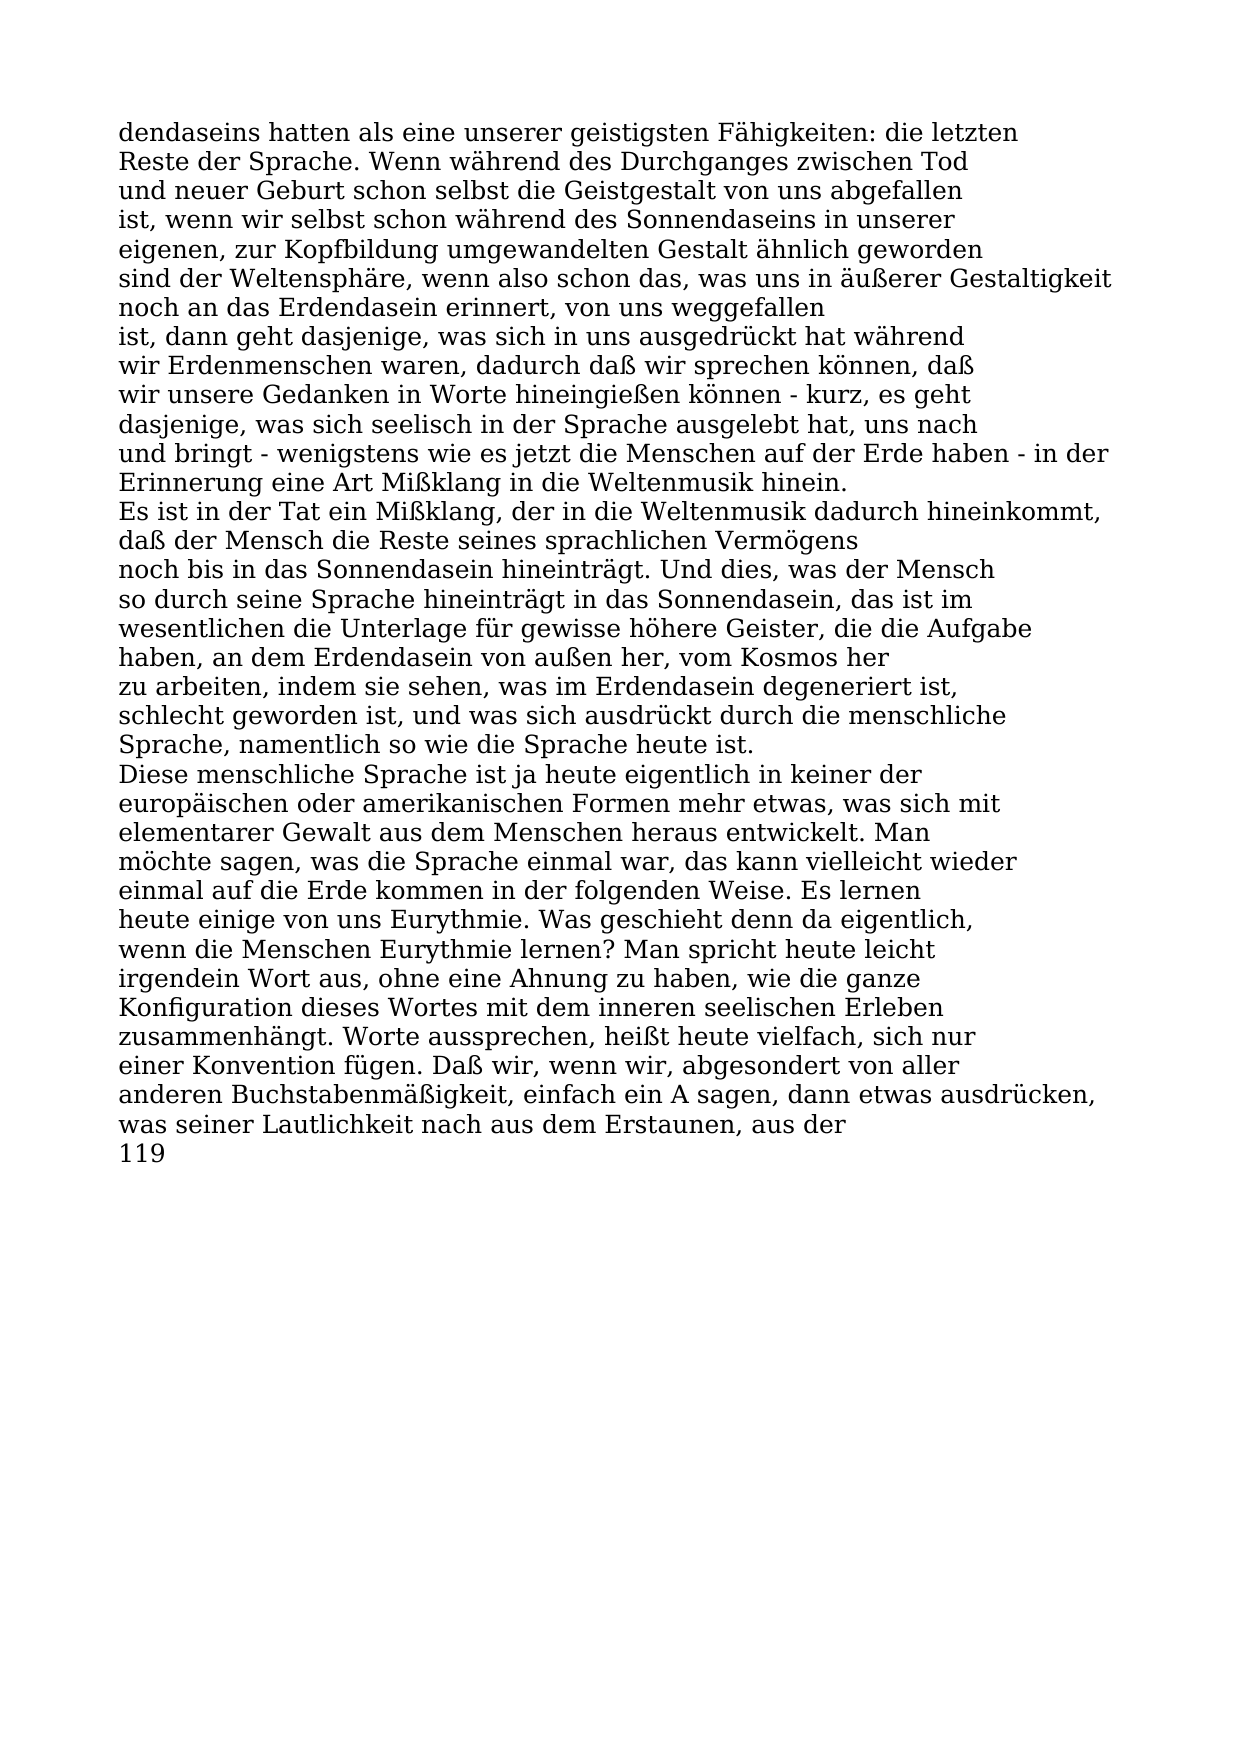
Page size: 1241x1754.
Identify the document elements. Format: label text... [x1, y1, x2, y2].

text europäischen oder amerikanischen Formen mehr etwas, was sich mit [118, 789, 1122, 818]
text ist, wenn wir selbst schon während des Sonnendaseins in unserer [118, 206, 1122, 235]
text so durch seine Sprache hineinträgt in das Sonnendasein, das ist im [118, 585, 1122, 614]
text Sprache, namentlich so wie die Sprache heute ist. [118, 731, 1122, 760]
text wenn die Menschen Eurythmie lernen? Man spricht heute leicht [118, 935, 1122, 964]
text elementarer Gewalt aus dem Menschen heraus entwickelt. Man [118, 818, 1122, 847]
text dendaseins hatten als eine unserer geistigsten Fähigkeiten: die letzten [118, 118, 1122, 147]
text wir Erdenmenschen waren, dadurch daß wir sprechen können, daß [118, 351, 1122, 381]
text noch bis in das Sonnendasein hineinträgt. Und dies, was der Mensch [118, 556, 1122, 585]
text einmal auf die Erde kommen in der folgenden Weise. Es lernen [118, 876, 1122, 906]
text und bringt - wenigstens wie es jetzt die Menschen auf der Erde haben - in der Erinnerung eine Art Mißklang in die Weltenmusik hinein. [118, 439, 1122, 497]
text sind der Weltensphäre, wenn also schon das, was uns in äußerer Gestaltigkeit noch an das Erdendasein erinnert, von uns weggefallen [118, 264, 1122, 322]
text eigenen, zur Kopfbildung umgewandelten Gestalt ähnlich geworden [118, 235, 1122, 264]
text zu arbeiten, indem sie sehen, was im Erdendasein degeneriert ist, [118, 672, 1122, 701]
text heute einige von uns Eurythmie. Was geschieht denn da eigentlich, [118, 906, 1122, 935]
text 119 [118, 1139, 1122, 1168]
text anderen Buchstabenmäßigkeit, einfach ein A sagen, dann etwas ausdrücken, was seiner Lautlichkeit nach aus dem Erstaunen, aus der [118, 1081, 1122, 1139]
text Reste der Sprache. Wenn während des Durchganges zwischen Tod [118, 147, 1122, 176]
text möchte sagen, was die Sprache einmal war, das kann vielleicht wieder [118, 847, 1122, 876]
text Es ist in der Tat ein Mißklang, der in die Weltenmusik dadurch hineinkommt, daß der Mensch die Reste seines sprachlichen Vermögens [118, 497, 1122, 556]
text wesentlichen die Unterlage für gewisse höhere Geister, die die Aufgabe haben, an dem Erdendasein von außen her, vom Kosmos her [118, 614, 1122, 672]
text wir unsere Gedanken in Worte hineingießen können - kurz, es geht [118, 381, 1122, 410]
text irgendein Wort aus, ohne eine Ahnung zu haben, wie die ganze [118, 964, 1122, 993]
text zusammenhängt. Worte aussprechen, heißt heute vielfach, sich nur [118, 1022, 1122, 1051]
text und neuer Geburt schon selbst die Geistgestalt von uns abgefallen [118, 176, 1122, 206]
text Diese menschliche Sprache ist ja heute eigentlich in keiner der [118, 760, 1122, 789]
text schlecht geworden ist, und was sich ausdrückt durch die menschliche [118, 701, 1122, 731]
text Konfiguration dieses Wortes mit dem inneren seelischen Erleben [118, 993, 1122, 1022]
text dasjenige, was sich seelisch in der Sprache ausgelebt hat, uns nach [118, 410, 1122, 439]
text einer Konvention fügen. Daß wir, wenn wir, abgesondert von aller [118, 1051, 1122, 1081]
text ist, dann geht dasjenige, was sich in uns ausgedrückt hat während [118, 322, 1122, 351]
